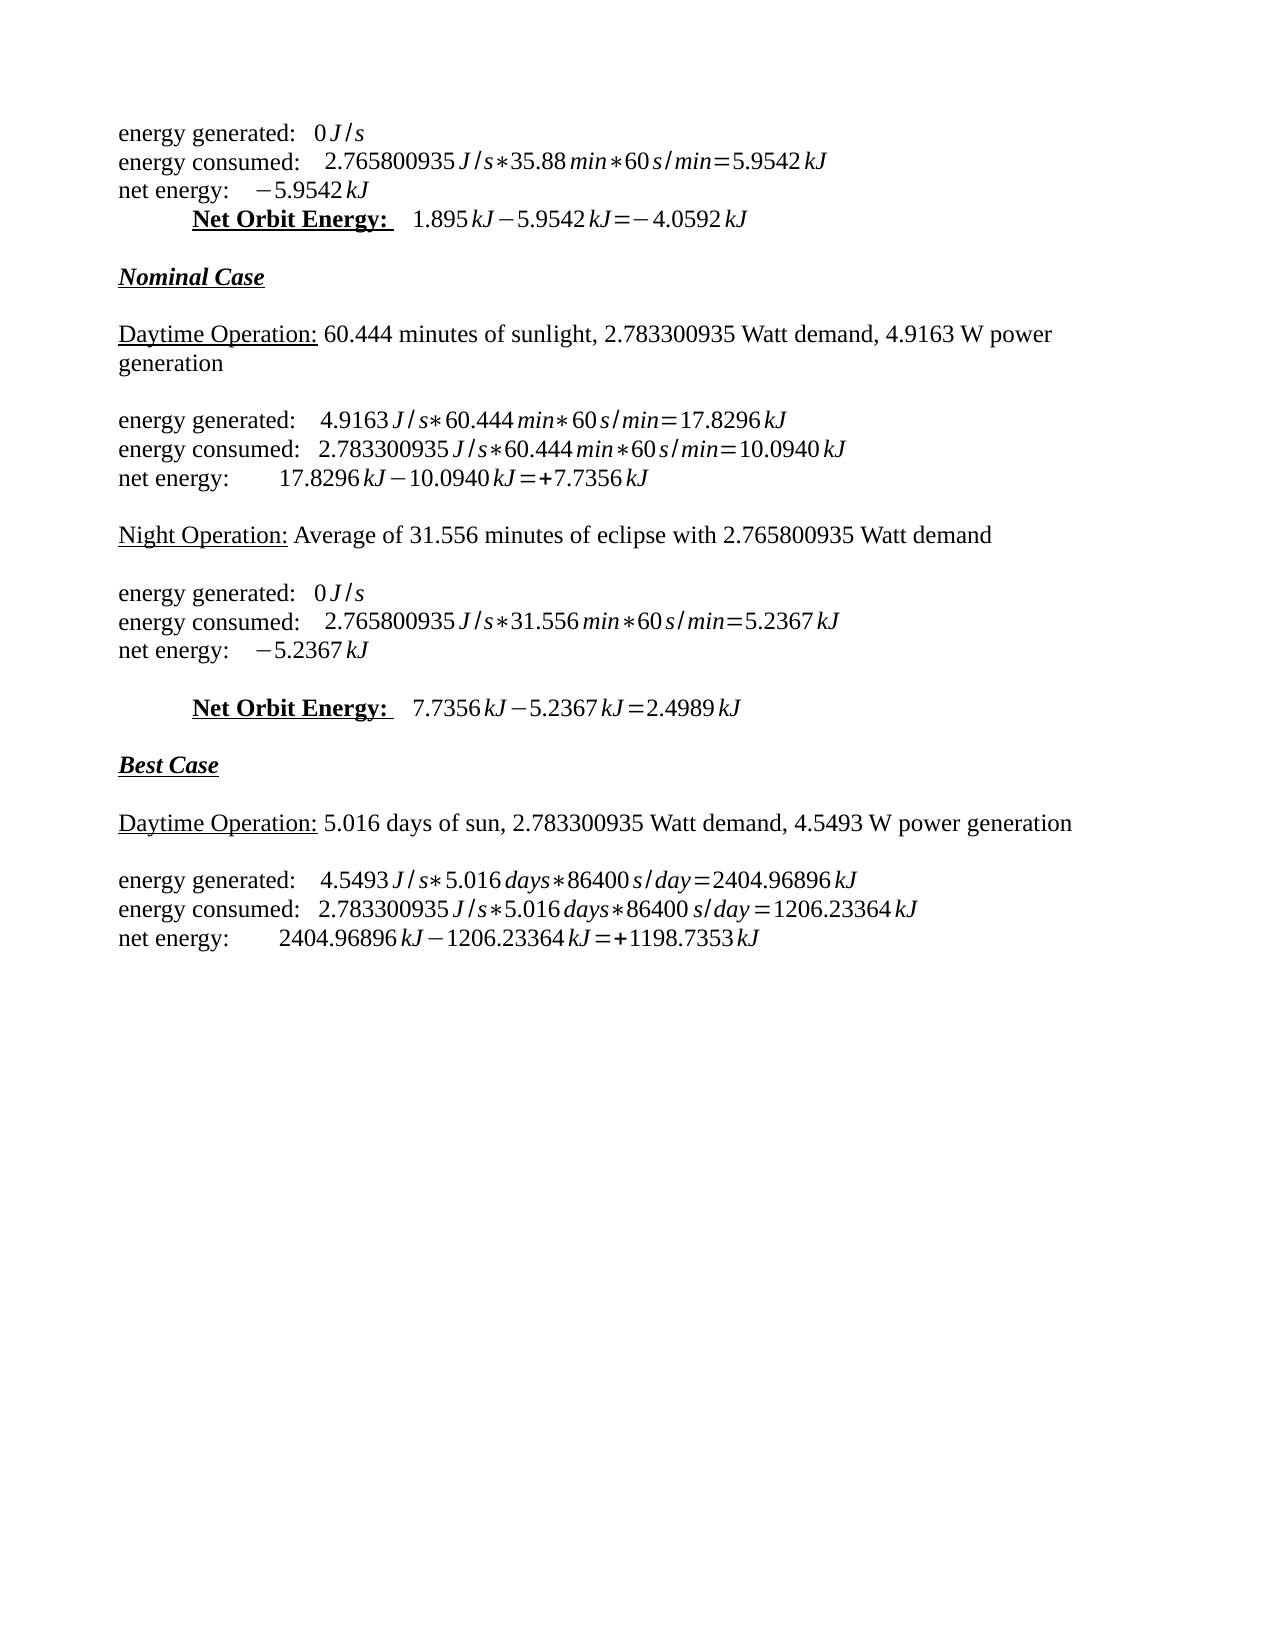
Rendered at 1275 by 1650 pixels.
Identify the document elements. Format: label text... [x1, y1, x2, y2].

text Best Case [118, 751, 1157, 779]
text net energy: [118, 923, 1157, 952]
text energy generated: [118, 406, 1157, 434]
text Daytime Operation: 5.016 days of sun, 2.783300935 Watt demand, 4.5493 W power generation [118, 808, 1157, 837]
text Daytime Operation: 60.444 minutes of sunlight, 2.783300935 Watt demand, 4.9163 W power generation [118, 319, 1157, 377]
text energy consumed: [118, 607, 1157, 636]
text Night Operation: Average of 31.556 minutes of eclipse with 2.765800935 Watt demand [118, 521, 1157, 549]
text net energy: [118, 176, 1157, 204]
text Net Orbit Energy: [118, 693, 1157, 722]
text Nominal Case [118, 262, 1157, 291]
text net energy: [118, 636, 1157, 664]
text energy consumed: [118, 434, 1157, 463]
text energy generated: [118, 118, 1157, 147]
text energy consumed: [118, 894, 1157, 923]
text energy generated: [118, 866, 1157, 894]
text net energy: [118, 463, 1157, 492]
text Net Orbit Energy: [118, 204, 1157, 233]
text energy consumed: [118, 147, 1157, 176]
text energy generated: [118, 578, 1157, 607]
